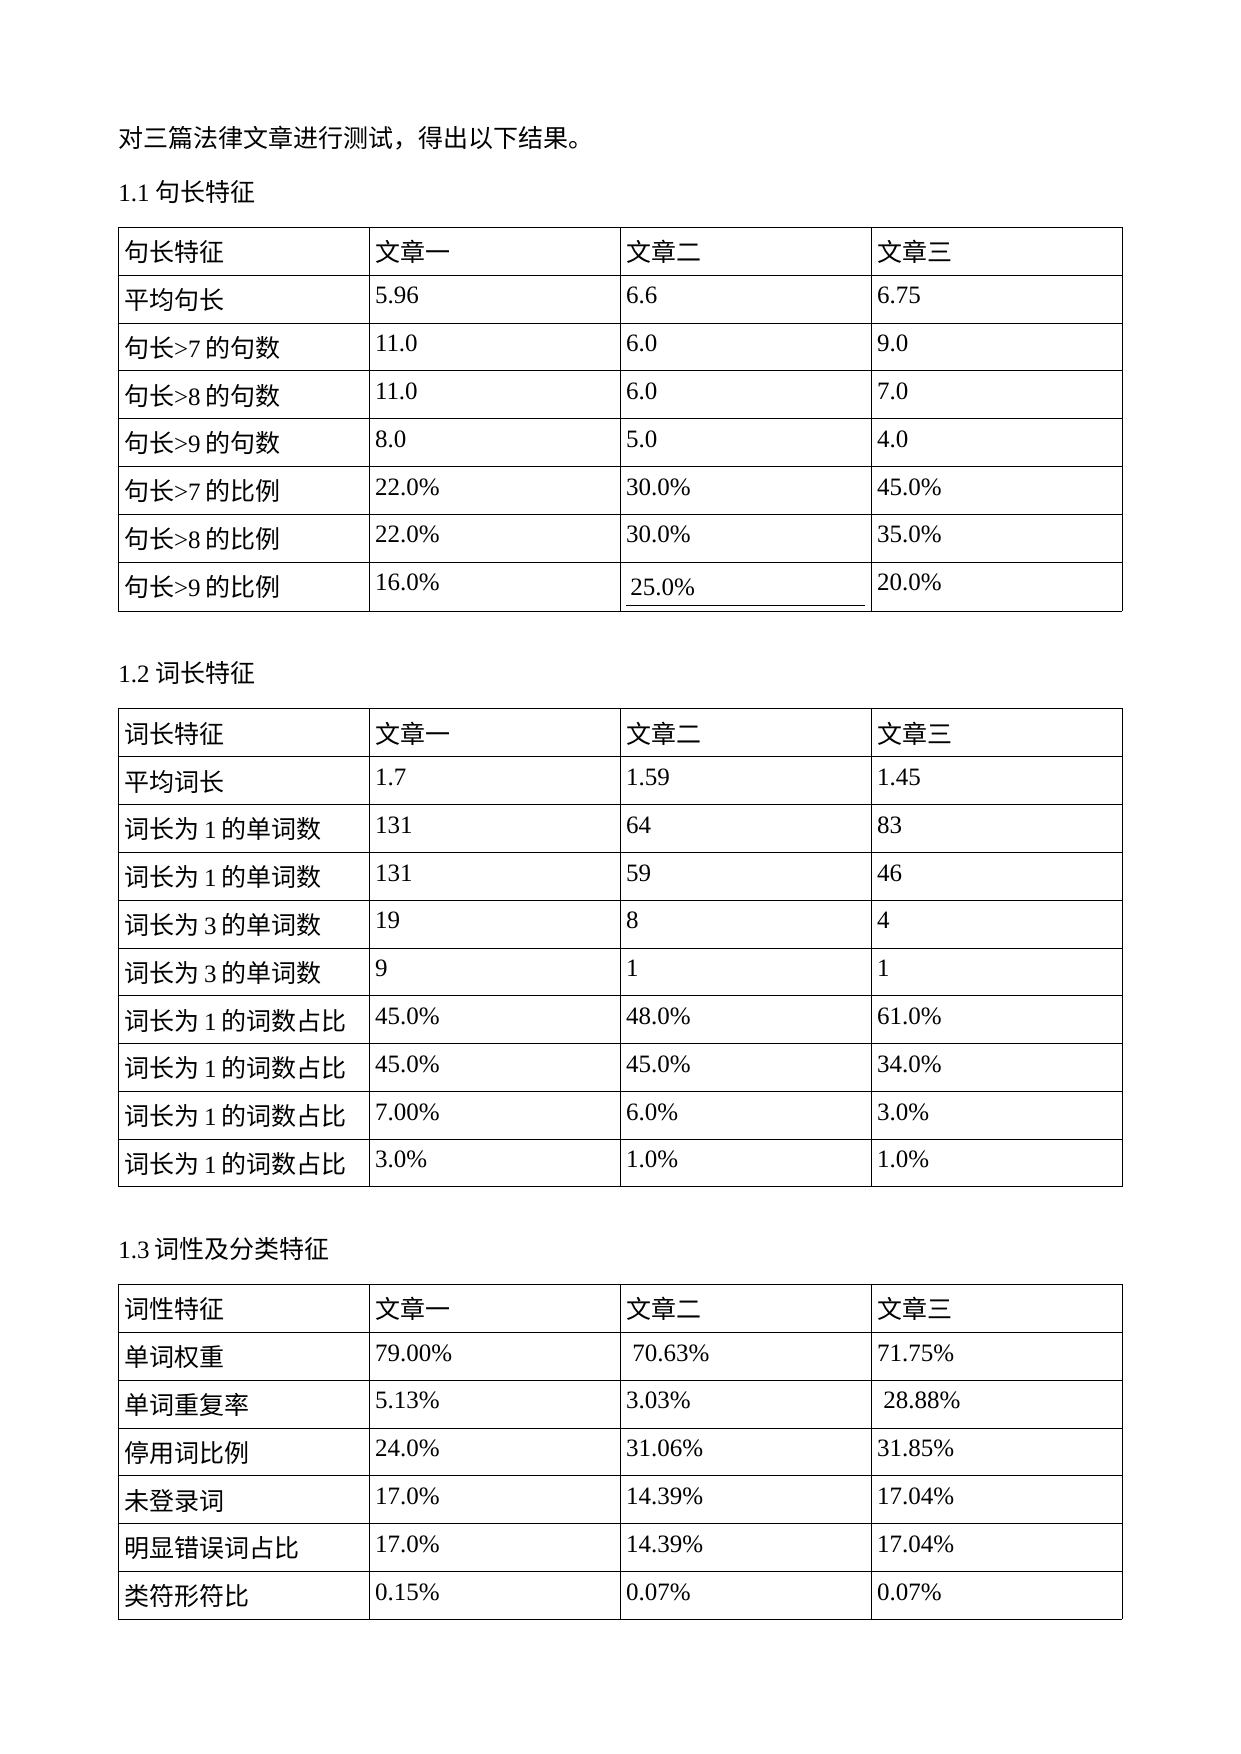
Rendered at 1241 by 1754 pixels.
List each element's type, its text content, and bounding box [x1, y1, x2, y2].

table_cell 词长为1的单词数 [119, 853, 369, 899]
table_header 文章二 [621, 1285, 871, 1332]
table_cell 句长>7的句数 [119, 324, 369, 370]
table_cell 0.07% [872, 1572, 1122, 1619]
table_cell 19 [370, 901, 620, 947]
table_cell 0.15% [370, 1572, 620, 1619]
table_cell 30.0% [621, 515, 871, 562]
table_cell 83 [872, 805, 1122, 852]
table_cell 未登录词 [119, 1476, 369, 1523]
table_header 文章三 [872, 1285, 1122, 1332]
table_cell 6.0 [621, 324, 871, 370]
table_cell 句长>8的句数 [119, 371, 369, 418]
table_cell 句长>9的比例 [119, 563, 369, 611]
table_cell 45.0% [621, 1044, 871, 1091]
table_cell 1 [872, 949, 1122, 995]
table_cell 8 [621, 901, 871, 947]
table_header 文章一 [370, 709, 620, 756]
table_cell 17.04% [872, 1476, 1122, 1523]
table_cell 22.0% [370, 515, 620, 562]
table_cell 9.0 [872, 324, 1122, 370]
table_cell 70.63% [621, 1333, 871, 1380]
table_cell 词长为1的词数占比 [119, 1044, 369, 1091]
table_cell 5.96 [370, 276, 620, 322]
table_cell 79.00% [370, 1333, 620, 1380]
table_header 文章二 [621, 709, 871, 756]
table_cell 14.39% [621, 1524, 871, 1571]
table_header 文章三 [872, 228, 1122, 275]
table_cell 59 [621, 853, 871, 899]
text 1.1 句长特征 [118, 172, 1122, 209]
table_header 文章一 [370, 1285, 620, 1332]
table_cell 25.0% [621, 563, 871, 611]
table_cell 22.0% [370, 467, 620, 514]
table_cell 28.88% [872, 1381, 1122, 1427]
table_cell 平均词长 [119, 757, 369, 804]
table_cell 45.0% [370, 996, 620, 1043]
table_cell 34.0% [872, 1044, 1122, 1091]
table_cell 131 [370, 853, 620, 899]
table_cell 句长>9的句数 [119, 419, 369, 466]
table_cell 17.0% [370, 1524, 620, 1571]
table_cell 14.39% [621, 1476, 871, 1523]
table_cell 35.0% [872, 515, 1122, 562]
table_cell 4.0 [872, 419, 1122, 466]
table_cell 词长为1的词数占比 [119, 996, 369, 1043]
table_cell 词长为3的单词数 [119, 949, 369, 995]
table_cell 停用词比例 [119, 1429, 369, 1475]
table_header 句长特征 [119, 228, 369, 275]
table_cell 6.0% [621, 1092, 871, 1139]
table_cell 1.7 [370, 757, 620, 804]
table_cell 明显错误词占比 [119, 1524, 369, 1571]
table_header 文章二 [621, 228, 871, 275]
table_cell 词长为3的单词数 [119, 901, 369, 947]
table_cell 48.0% [621, 996, 871, 1043]
table_cell 31.06% [621, 1429, 871, 1475]
table_cell 词长为1的词数占比 [119, 1140, 369, 1186]
table_cell 71.75% [872, 1333, 1122, 1380]
table_cell 1.59 [621, 757, 871, 804]
table_cell 6.75 [872, 276, 1122, 322]
table_cell 1.0% [872, 1140, 1122, 1186]
table_cell 11.0 [370, 371, 620, 418]
table_cell 词长为1的词数占比 [119, 1092, 369, 1139]
table_header 文章一 [370, 228, 620, 275]
table_cell 8.0 [370, 419, 620, 466]
table_cell 3.0% [872, 1092, 1122, 1139]
table_cell 单词重复率 [119, 1381, 369, 1427]
table_cell 45.0% [872, 467, 1122, 514]
text 1.3词性及分类特征 [118, 1230, 1122, 1266]
table_cell 6.6 [621, 276, 871, 322]
table_cell 30.0% [621, 467, 871, 514]
table_cell 24.0% [370, 1429, 620, 1475]
table_header 文章三 [872, 709, 1122, 756]
table_cell 7.00% [370, 1092, 620, 1139]
table_cell 1.0% [621, 1140, 871, 1186]
table_cell 11.0 [370, 324, 620, 370]
table_cell 0.07% [621, 1572, 871, 1619]
table_cell 平均句长 [119, 276, 369, 322]
table_cell 4 [872, 901, 1122, 947]
table_cell 6.0 [621, 371, 871, 418]
table_cell 1 [621, 949, 871, 995]
table_cell 单词权重 [119, 1333, 369, 1380]
table_cell 61.0% [872, 996, 1122, 1043]
table_cell 45.0% [370, 1044, 620, 1091]
text 1.2 词长特征 [118, 654, 1122, 690]
table_cell 词长为1的单词数 [119, 805, 369, 852]
table_cell 3.03% [621, 1381, 871, 1427]
table_cell 5.13% [370, 1381, 620, 1427]
table_cell 64 [621, 805, 871, 852]
table_cell 5.0 [621, 419, 871, 466]
table_cell 17.04% [872, 1524, 1122, 1571]
table_cell 句长>8的比例 [119, 515, 369, 562]
table_cell 16.0% [370, 563, 620, 611]
table_cell 131 [370, 805, 620, 852]
table_cell 3.0% [370, 1140, 620, 1186]
text 对三篇法律文章进行测试，得出以下结果。 [118, 118, 1122, 154]
table_cell 20.0% [872, 563, 1122, 611]
table_cell 1.45 [872, 757, 1122, 804]
table_cell 9 [370, 949, 620, 995]
table_cell 31.85% [872, 1429, 1122, 1475]
table_cell 17.0% [370, 1476, 620, 1523]
table_cell 7.0 [872, 371, 1122, 418]
table_header 词长特征 [119, 709, 369, 756]
table_cell 46 [872, 853, 1122, 899]
table_cell 句长>7的比例 [119, 467, 369, 514]
table_header 词性特征 [119, 1285, 369, 1332]
table_cell 类符形符比 [119, 1572, 369, 1619]
